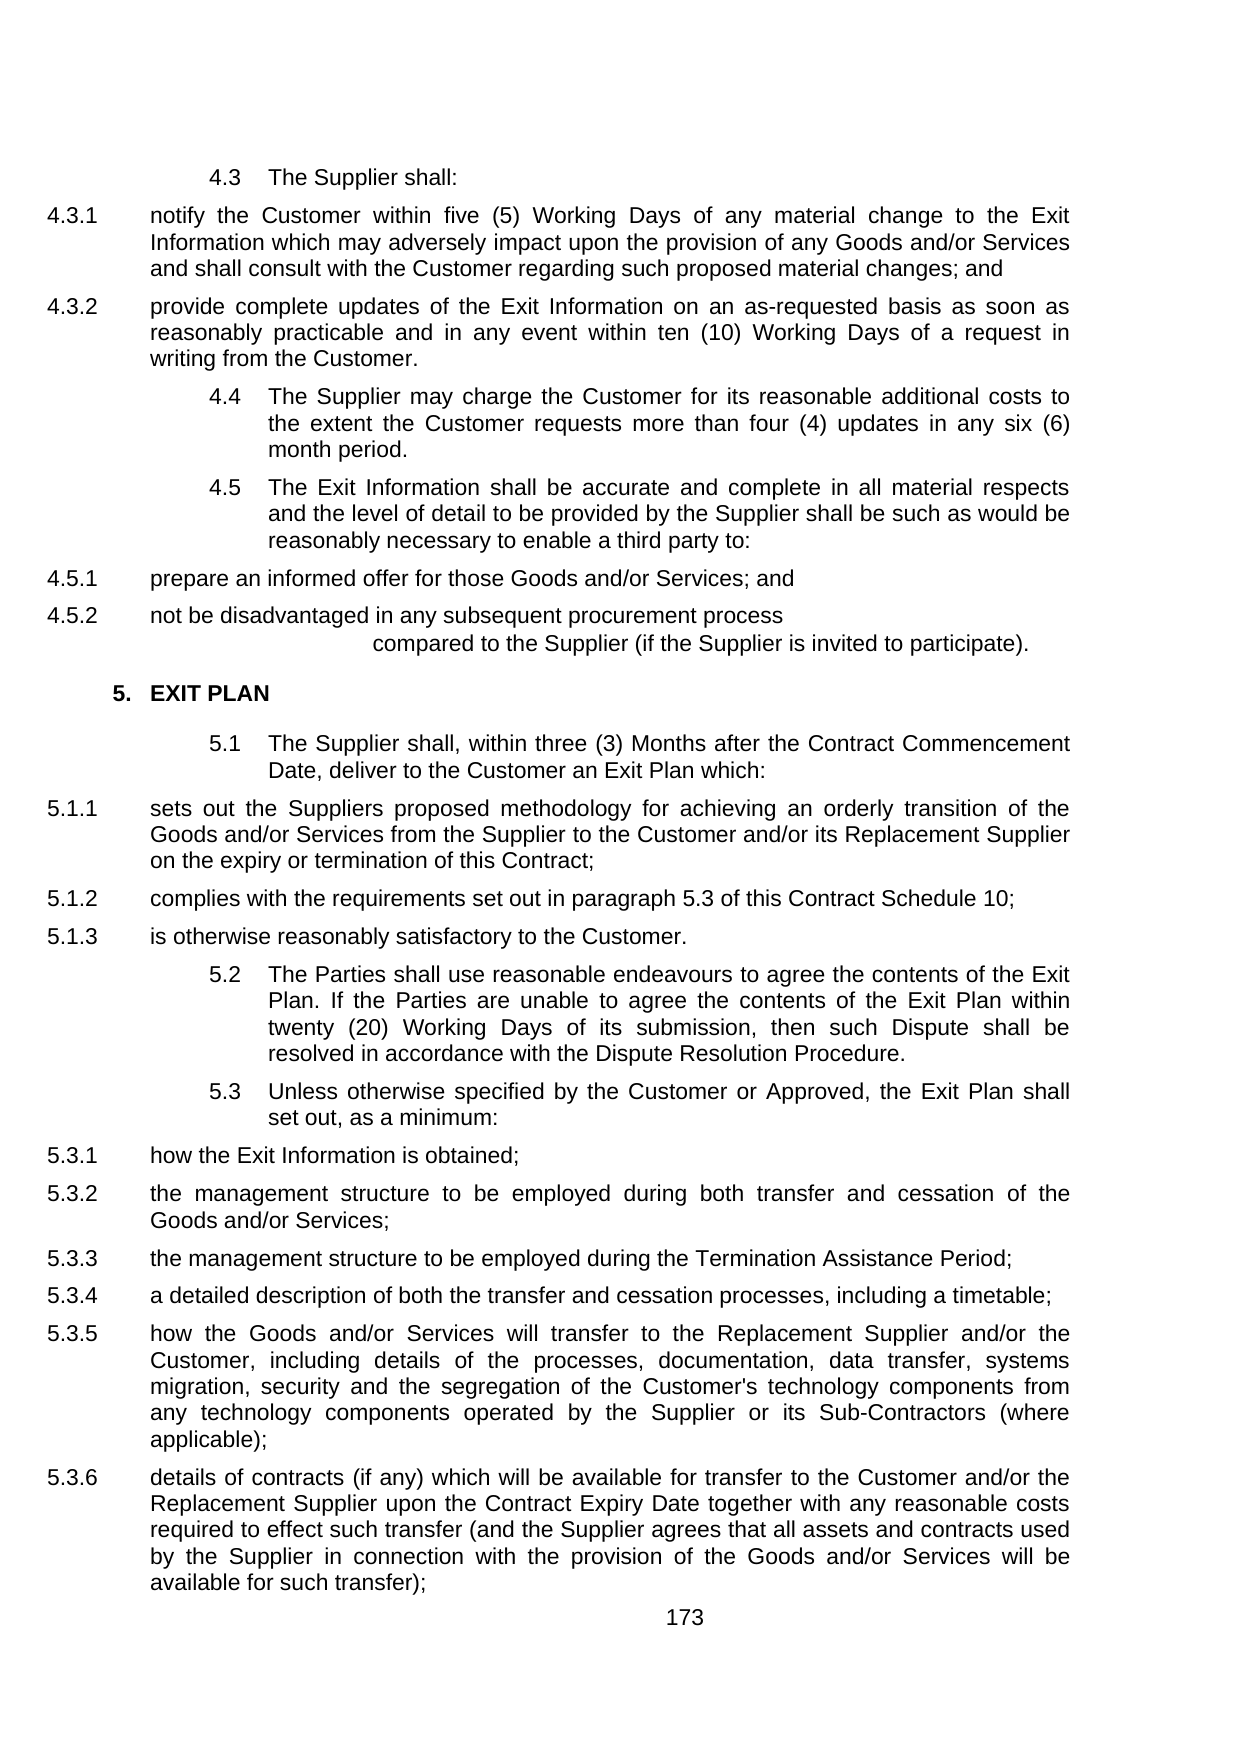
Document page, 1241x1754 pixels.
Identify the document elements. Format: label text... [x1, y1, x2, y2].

list not be disadvantaged in any subsequent procurement process [47, 602, 1071, 629]
list how the Goods and/or Services will transfer to the Replacement Supplier and/or the Customer, including details of the processes, documentation, data transfer, systems migration, security and the segregation of the Customer's technology components from any technology components operated by the Supplier or its Sub-Contractors (where applicable); [47, 1320, 1071, 1452]
list notify the Customer within five (5) Working Days of any material change to the Exit Information which may adversely impact upon the provision of any Goods and/or Services and shall consult with the Customer regarding such proposed material changes; and [47, 202, 1071, 281]
list is otherwise reasonably satisfactory to the Customer. [47, 923, 1071, 949]
list sets out the Suppliers proposed methodology for achieving an orderly transition of the Goods and/or Services from the Supplier to the Customer and/or its Replacement Supplier on the expiry or termination of this Contract; [47, 794, 1071, 874]
list The Exit Information shall be accurate and complete in all material respects and the level of detail to be provided by the Supplier shall be such as would be reasonably necessary to enable a third party to: [209, 474, 1071, 553]
list The Supplier shall: [209, 150, 1071, 191]
text compared to the Supplier (if the Supplier is invited to participate). [372, 630, 1071, 656]
list complies with the requirements set out in paragraph 5.3 of this Contract Schedule 10; [47, 885, 1071, 912]
list details of contracts (if any) which will be available for transfer to the Customer and/or the Replacement Supplier upon the Contract Expiry Date together with any reasonable costs required to effect such transfer (and the Supplier agrees that all assets and contracts used by the Supplier in connection with the provision of the Goods and/or Services will be available for such transfer); [47, 1464, 1071, 1595]
list provide complete updates of the Exit Information on an as-requested basis as soon as reasonably practicable and in any event within ten (10) Working Days of a request in writing from the Customer. [47, 293, 1071, 372]
list the management structure to be employed during the Termination Assistance Period; [47, 1244, 1071, 1271]
list a detailed description of both the transfer and cessation processes, including a timetable; [47, 1282, 1071, 1309]
list The Supplier shall, within three (3) Months after the Contract Commencement Date, deliver to the Customer an Exit Plan which: [209, 730, 1071, 783]
list EXIT PLAN [112, 679, 1071, 706]
list the management structure to be employed during both transfer and cessation of the Goods and/or Services; [47, 1180, 1071, 1233]
list Unless otherwise specified by the Customer or Approved, the Exit Plan shall set out, as a minimum: [209, 1078, 1071, 1131]
list prepare an informed offer for those Goods and/or Services; and [47, 564, 1071, 591]
list how the Exit Information is obtained; [47, 1142, 1071, 1169]
list The Supplier may charge the Customer for its reasonable additional costs to the extent the Customer requests more than four (4) updates in any six (6) month period. [209, 383, 1071, 462]
list The Parties shall use reasonable endeavours to agree the contents of the Exit Plan. If the Parties are unable to agree the contents of the Exit Plan within twenty (20) Working Days of its submission, then such Dispute shall be resolved in accordance with the Dispute Resolution Procedure. [209, 961, 1071, 1066]
